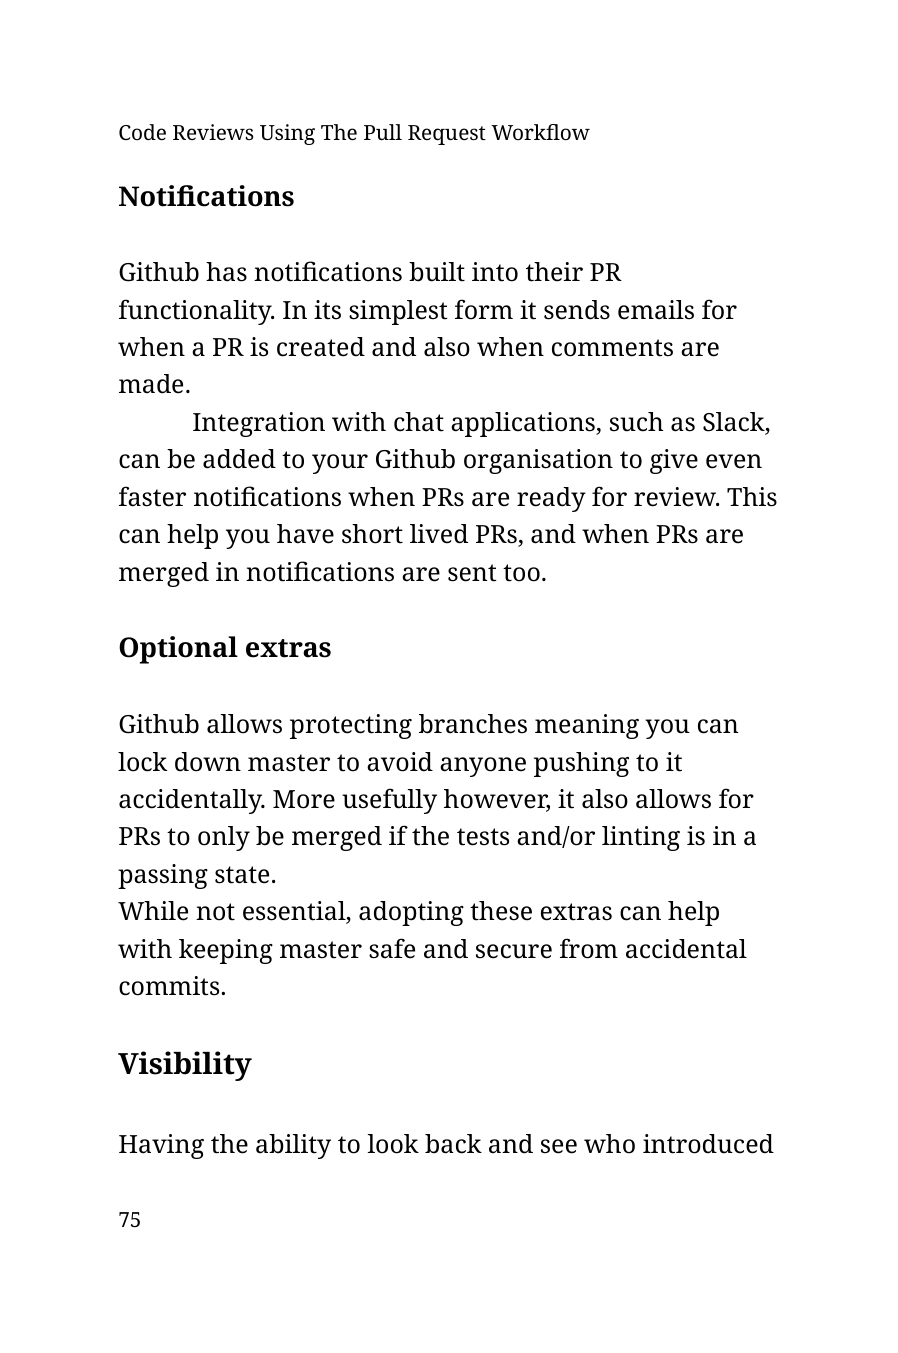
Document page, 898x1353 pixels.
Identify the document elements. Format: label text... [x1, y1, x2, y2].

subtitle Notifications [118, 177, 779, 214]
text While not essential, adopting these extras can help with keeping master safe and secure from accidental commits. [118, 894, 779, 1003]
subtitle Optional extras [118, 629, 779, 666]
text Github has notifications built into their PR functionality. In its simplest form it sends emails for when a PR is created and also when comments are made. [118, 255, 779, 401]
text Github allows protecting branches meaning you can lock down master to avoid anyone pushing to it accidentally. More usefully however, it also allows for PRs to only be merged if the tests and/or linting is in a passing state. [118, 707, 779, 891]
text Having the ability to look back and see who introduced [118, 1127, 779, 1161]
subtitle Visibility [118, 1043, 779, 1083]
text Integration with chat applications, such as Slack, can be added to your Github organisation to give even faster notifications when PRs are ready for review. This can help you have short lived PRs, and when PRs are merged in notifications are sent too. [118, 404, 779, 588]
